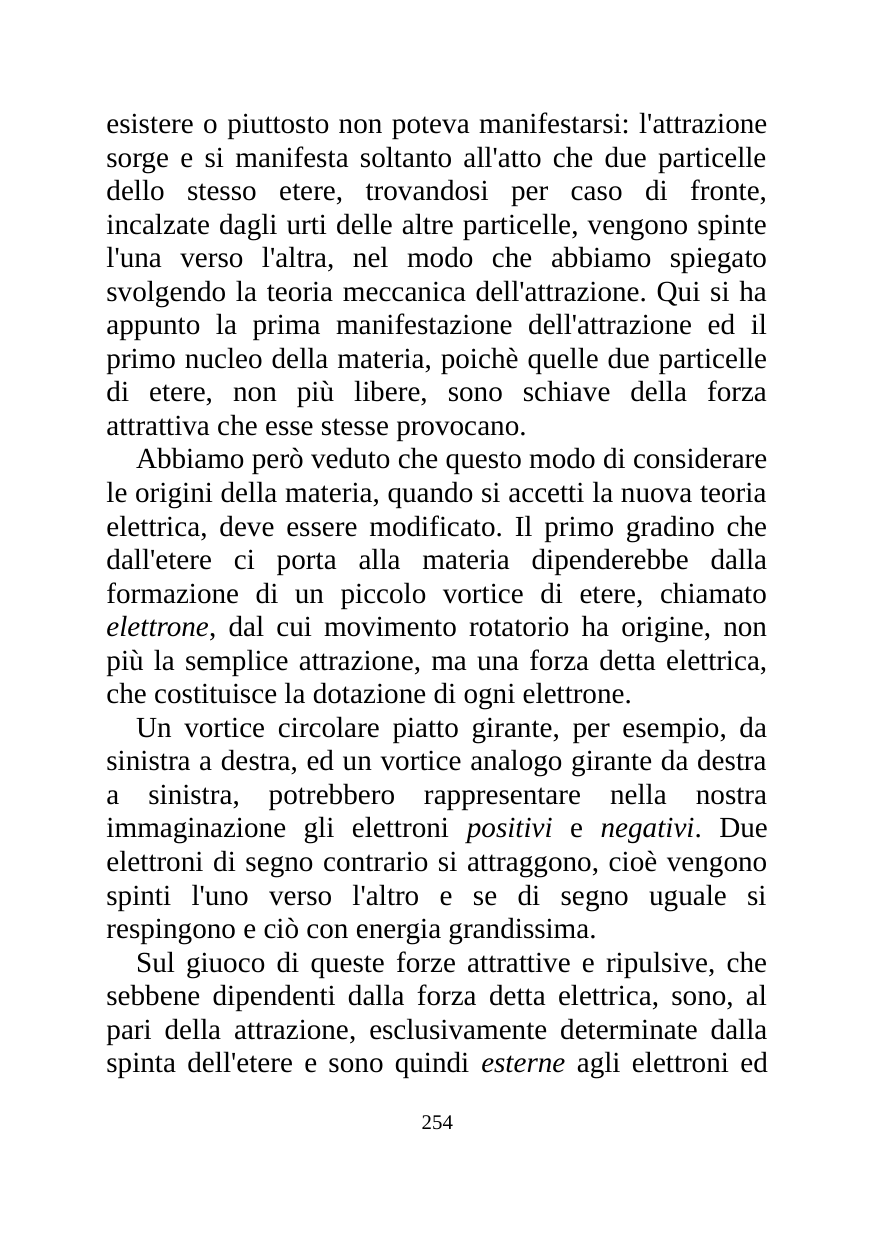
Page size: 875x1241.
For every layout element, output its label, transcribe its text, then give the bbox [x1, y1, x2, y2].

text esistere o piuttosto non poteva manifestarsi: l'attrazione sorge e si manifesta soltanto all'atto che due particelle dello stesso etere, trovandosi per caso di fronte, incalzate dagli urti delle altre particelle, vengono spinte l'una verso l'altra, nel modo che abbiamo spiegato svolgendo la teoria meccanica dell'attrazione. Qui si ha appunto la prima manifestazione dell'attrazione ed il primo nucleo della materia, poichè quelle due particelle di etere, non più libere, sono schiave della forza attrattiva che esse stesse provocano. [106, 106, 768, 442]
text Abbiamo però veduto che questo modo di considerare le origini della materia, quando si accetti la nuova teoria elettrica, deve essere modificato. Il primo gradino che dall'etere ci porta alla materia dipenderebbe dalla formazione di un piccolo vortice di etere, chiamato elettrone, dal cui movimento rotatorio ha origine, non più la semplice attrazione, ma una forza detta elettrica, che costituisce la dotazione di ogni elettrone. [106, 442, 768, 710]
text Un vortice circolare piatto girante, per esempio, da sinistra a destra, ed un vortice analogo girante da destra a sinistra, potrebbero rappresentare nella nostra immaginazione gli elettroni positivi e negativi. Due elettroni di segno contrario si attraggono, cioè vengono spinti l'uno verso l'altro e se di segno uguale si respingono e ciò con energia grandissima. [106, 710, 768, 945]
text Sul giuoco di queste forze attrattive e ripulsive, che sebbene dipendenti dalla forza detta elettrica, sono, al pari della attrazione, esclusivamente determinate dalla spinta dell'etere e sono quindi esterne agli elettroni ed [106, 945, 768, 1079]
